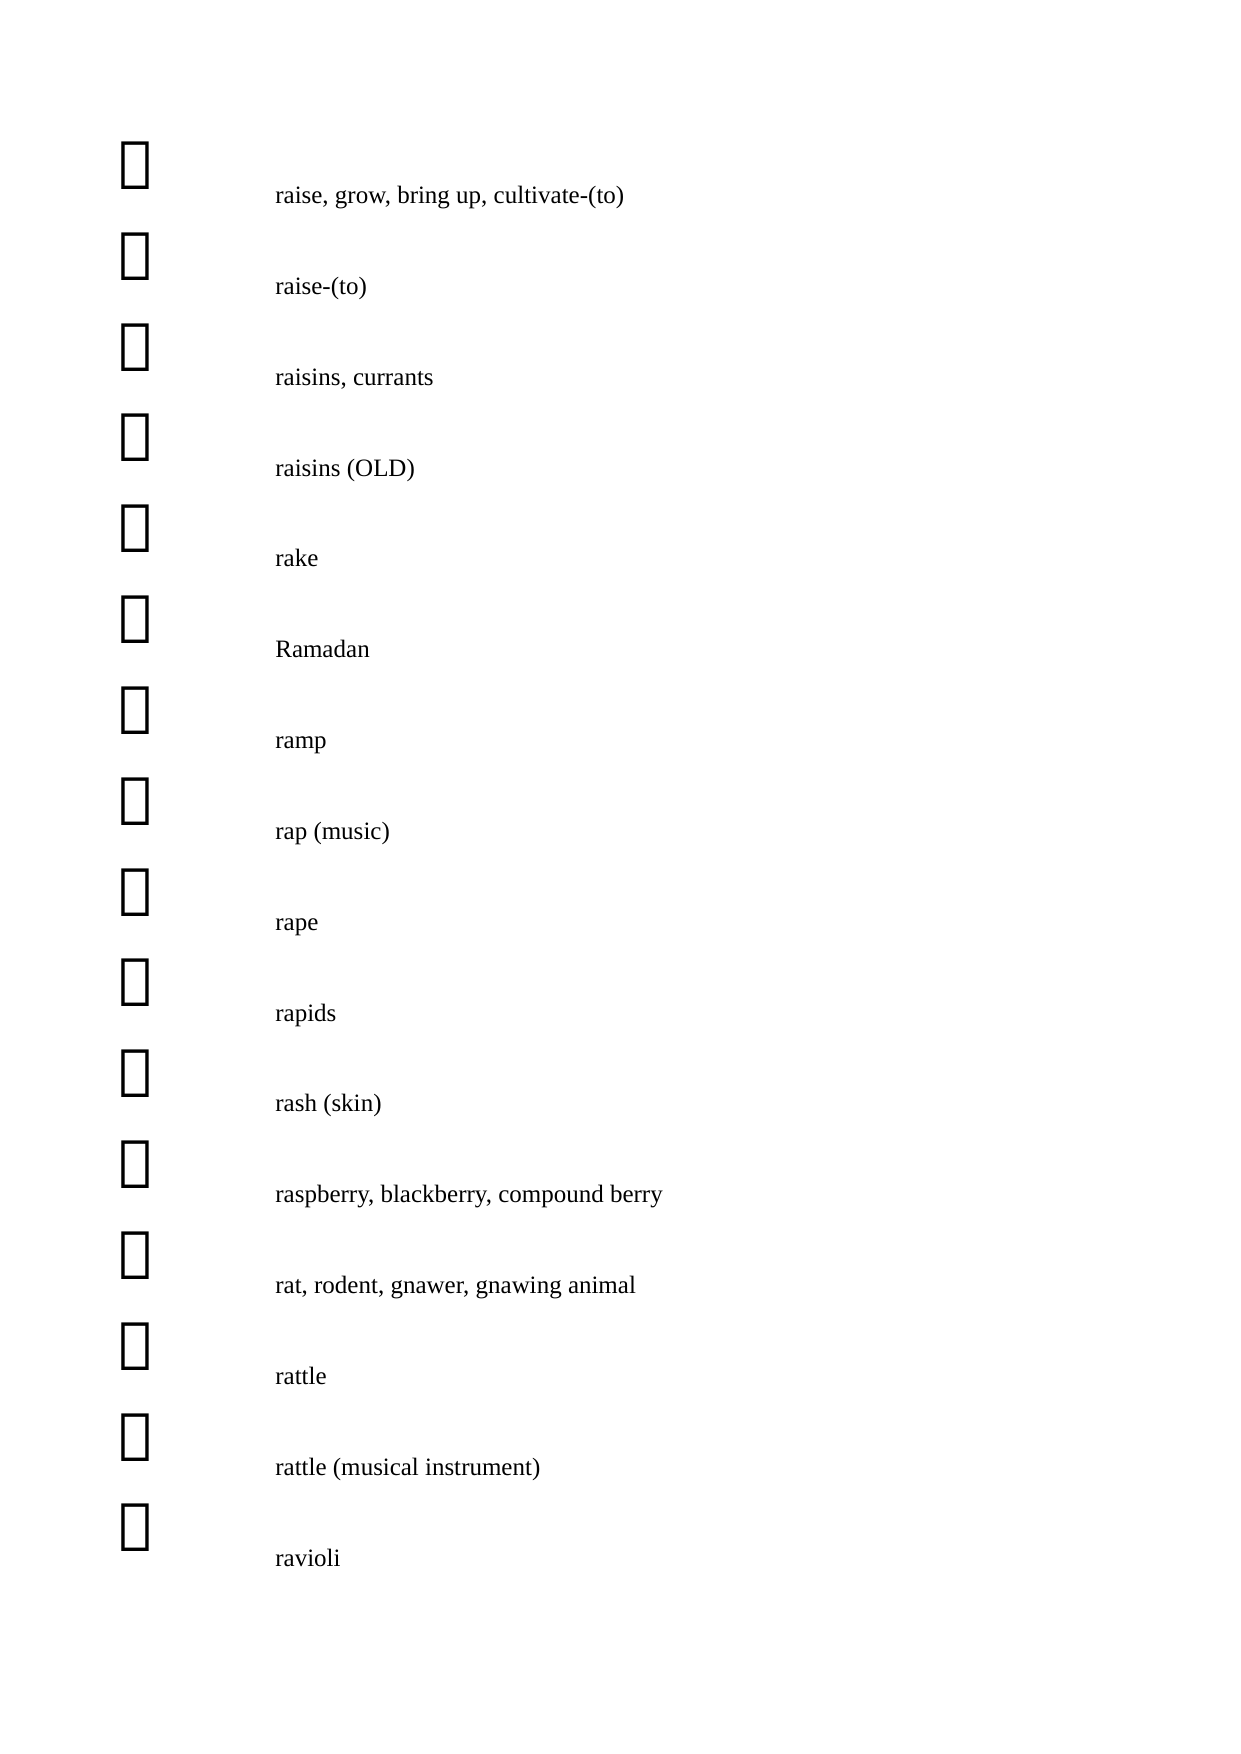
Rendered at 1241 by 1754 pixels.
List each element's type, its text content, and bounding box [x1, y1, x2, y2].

table_cell  [115, 481, 275, 572]
table_cell  [115, 1481, 275, 1571]
table_cell rapids [275, 936, 949, 1026]
table_cell  [115, 663, 275, 754]
table_cell rattle [275, 1299, 949, 1390]
table_cell rash (skin) [275, 1026, 949, 1117]
table_cell raise-(to) [275, 209, 949, 300]
table_cell ramp [275, 663, 949, 754]
table_cell ravioli [275, 1481, 949, 1571]
table_cell raspberry, blackberry, compound berry [275, 1117, 949, 1208]
table_cell  [115, 936, 275, 1026]
table_cell rake [275, 481, 949, 572]
table_cell raisins, currants [275, 300, 949, 391]
table_cell rattle (musical instrument) [275, 1390, 949, 1481]
table_cell  [115, 754, 275, 845]
table_cell rap (music) [275, 754, 949, 845]
table_cell  [115, 391, 275, 481]
table_cell raisins (OLD) [275, 391, 949, 481]
table_cell rat, rodent, gnawer, gnawing animal [275, 1208, 949, 1299]
table_cell  [115, 845, 275, 936]
table_cell  [115, 118, 275, 209]
table_cell  [115, 1299, 275, 1390]
table_cell  [115, 1026, 275, 1117]
table_cell  [115, 1208, 275, 1299]
table_cell rape [275, 845, 949, 936]
table_cell  [115, 300, 275, 391]
table_cell  [115, 572, 275, 663]
table_cell  [115, 209, 275, 300]
table_cell  [115, 1117, 275, 1208]
table_cell raise, grow, bring up, cultivate-(to) [275, 118, 949, 209]
table_cell Ramadan [275, 572, 949, 663]
table_cell  [115, 1390, 275, 1481]
